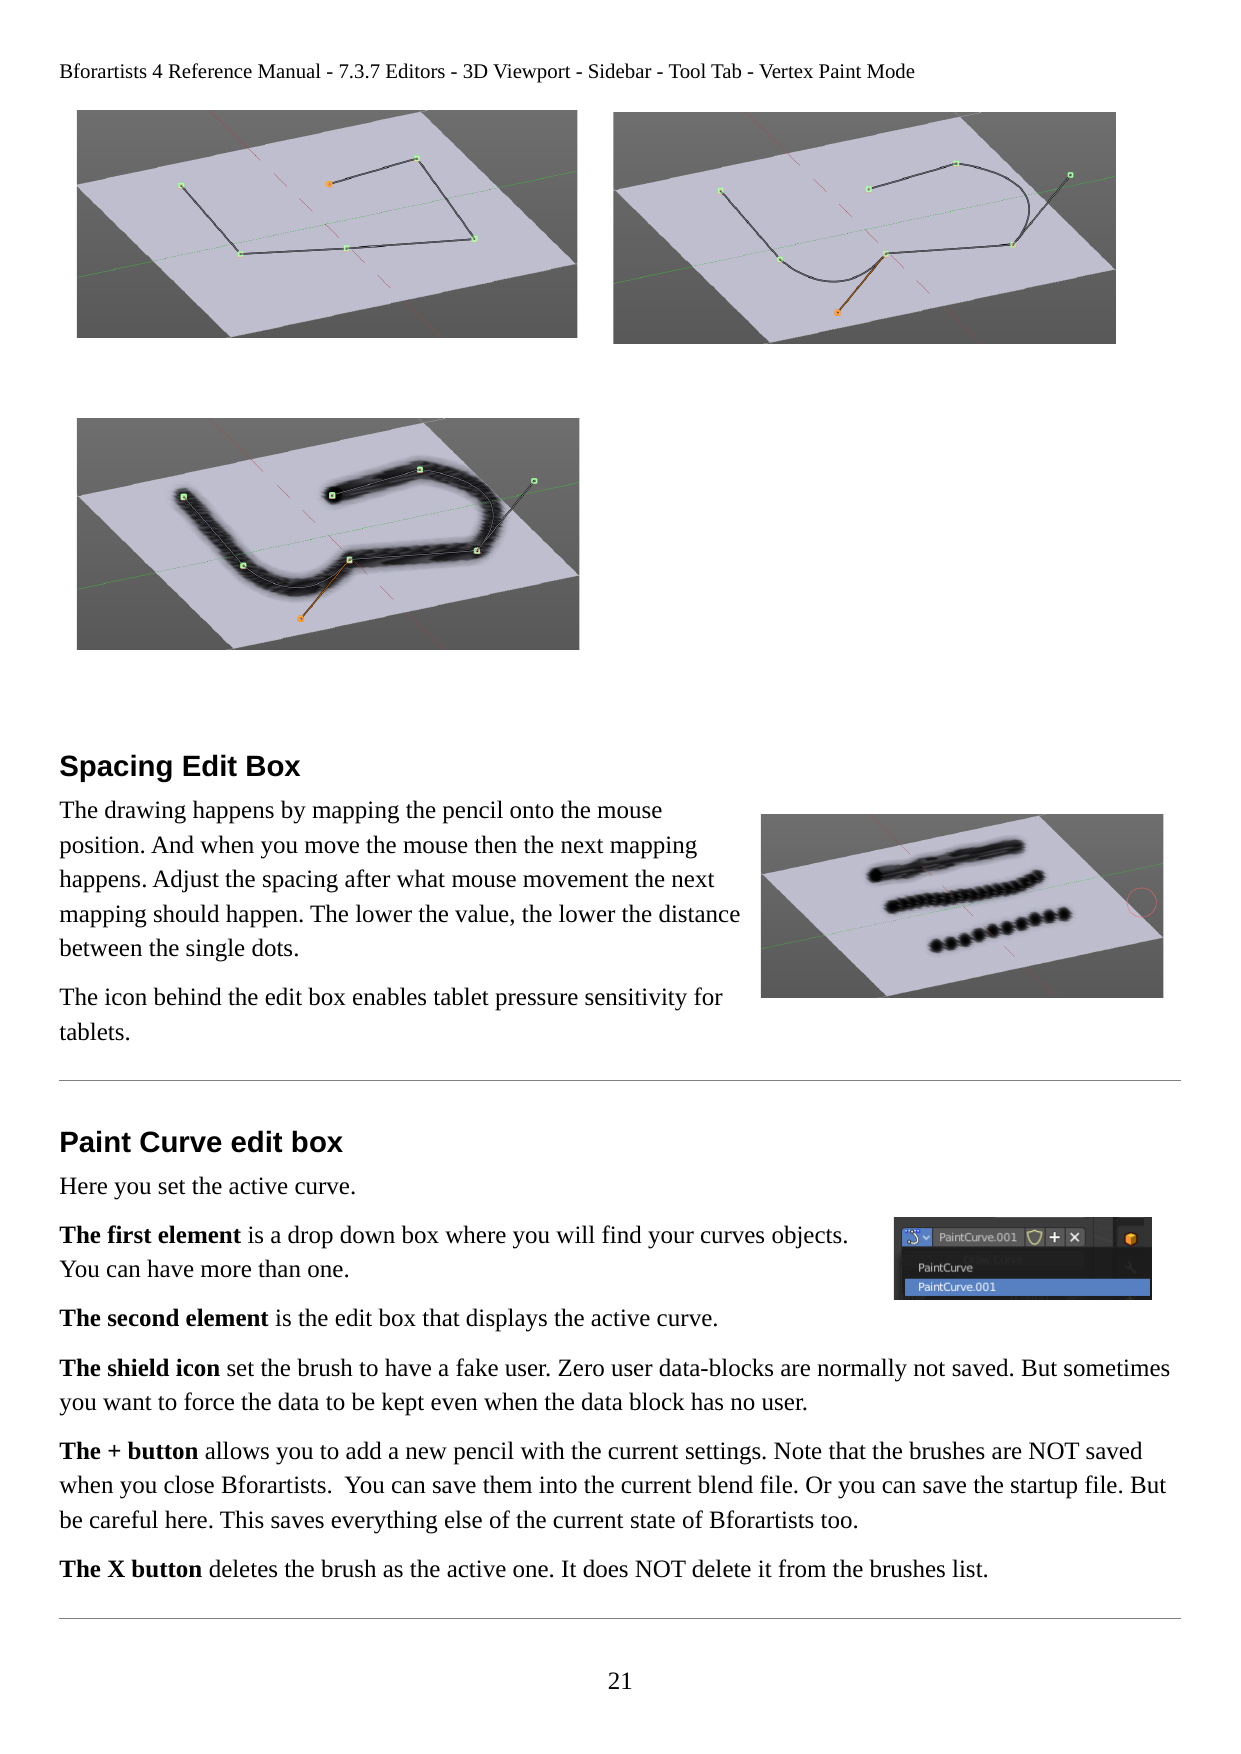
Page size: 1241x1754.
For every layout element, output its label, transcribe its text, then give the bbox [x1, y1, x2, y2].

text The second element is the edit box that displays the active curve. [59, 1303, 1181, 1332]
subtitle Spacing Edit Box [59, 749, 1181, 783]
picture [760, 814, 1164, 998]
picture [893, 1217, 1152, 1300]
text Here you set the active curve. [59, 1171, 1181, 1200]
picture [76, 110, 578, 338]
text The drawing happens by mapping the pencil onto the mouse position. And when you move the mouse then the next mapping happens. Adjust the spacing after what mouse movement the next mapping should happen. The lower the value, the lower the distance between the single dots. [59, 795, 1181, 962]
picture [76, 418, 580, 650]
picture [613, 112, 1116, 344]
subtitle Paint Curve edit box [59, 1125, 1181, 1158]
text The first element is a drop down box where you will find your curves objects. You can have more than one. [59, 1220, 893, 1283]
text The X button deletes the brush as the active one. It does NOT delete it from the brushes list. [59, 1554, 1181, 1583]
text The + button allows you to add a new pencil with the current settings. Note that the brushes are NOT saved when you close Bforartists. You can save them into the current blend file. Or you can save the startup file. But be careful here. This saves everything else of the current state of Bforartists too. [59, 1436, 1181, 1534]
text The shield icon set the brush to have a fake user. Zero user data-blocks are normally not saved. But sometimes you want to force the data to be kept even when the data block has no user. [59, 1353, 1181, 1416]
text The icon behind the edit box enables tablet pressure sensitivity for tablets. [59, 982, 1181, 1046]
